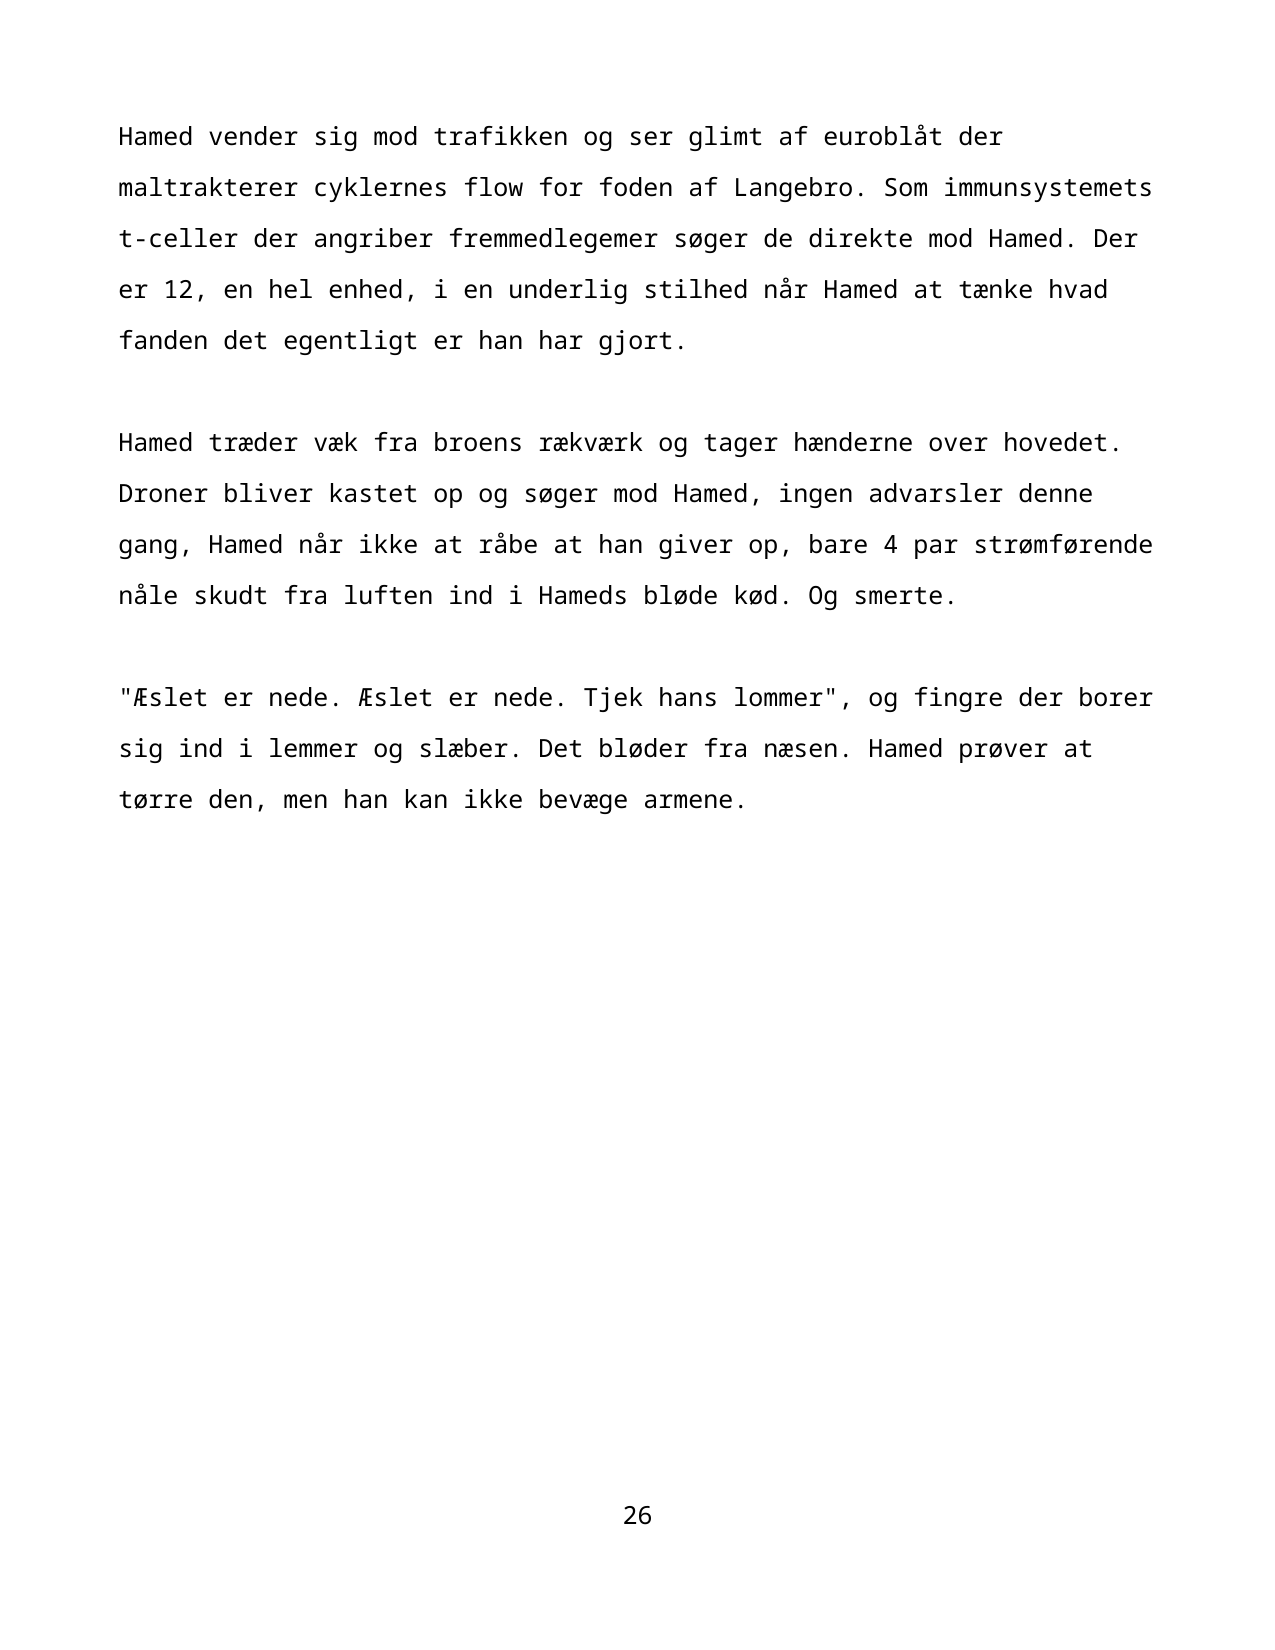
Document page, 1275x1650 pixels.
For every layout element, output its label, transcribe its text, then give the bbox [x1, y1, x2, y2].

text Hamed vender sig mod trafikken og ser glimt af euroblåt der maltrakterer cyklernes flow for foden af Langebro. Som immunsystemets t-celler der angriber fremmedlegemer søger de direkte mod Hamed. Der er 12, en hel enhed, i en underlig stilhed når Hamed at tænke hvad fanden det egentligt er han har gjort. [118, 118, 1157, 356]
text "Æslet er nede. Æslet er nede. Tjek hans lommer", og fingre der borer sig ind i lemmer og slæber. Det bløder fra næsen. Hamed prøver at tørre den, men han kan ikke bevæge armene. [118, 679, 1157, 816]
text Hamed træder væk fra broens rækværk og tager hænderne over hovedet. Droner bliver kastet op og søger mod Hamed, ingen advarsler denne gang, Hamed når ikke at råbe at han giver op, bare 4 par strømførende nåle skudt fra luften ind i Hameds bløde kød. Og smerte. [118, 424, 1157, 612]
